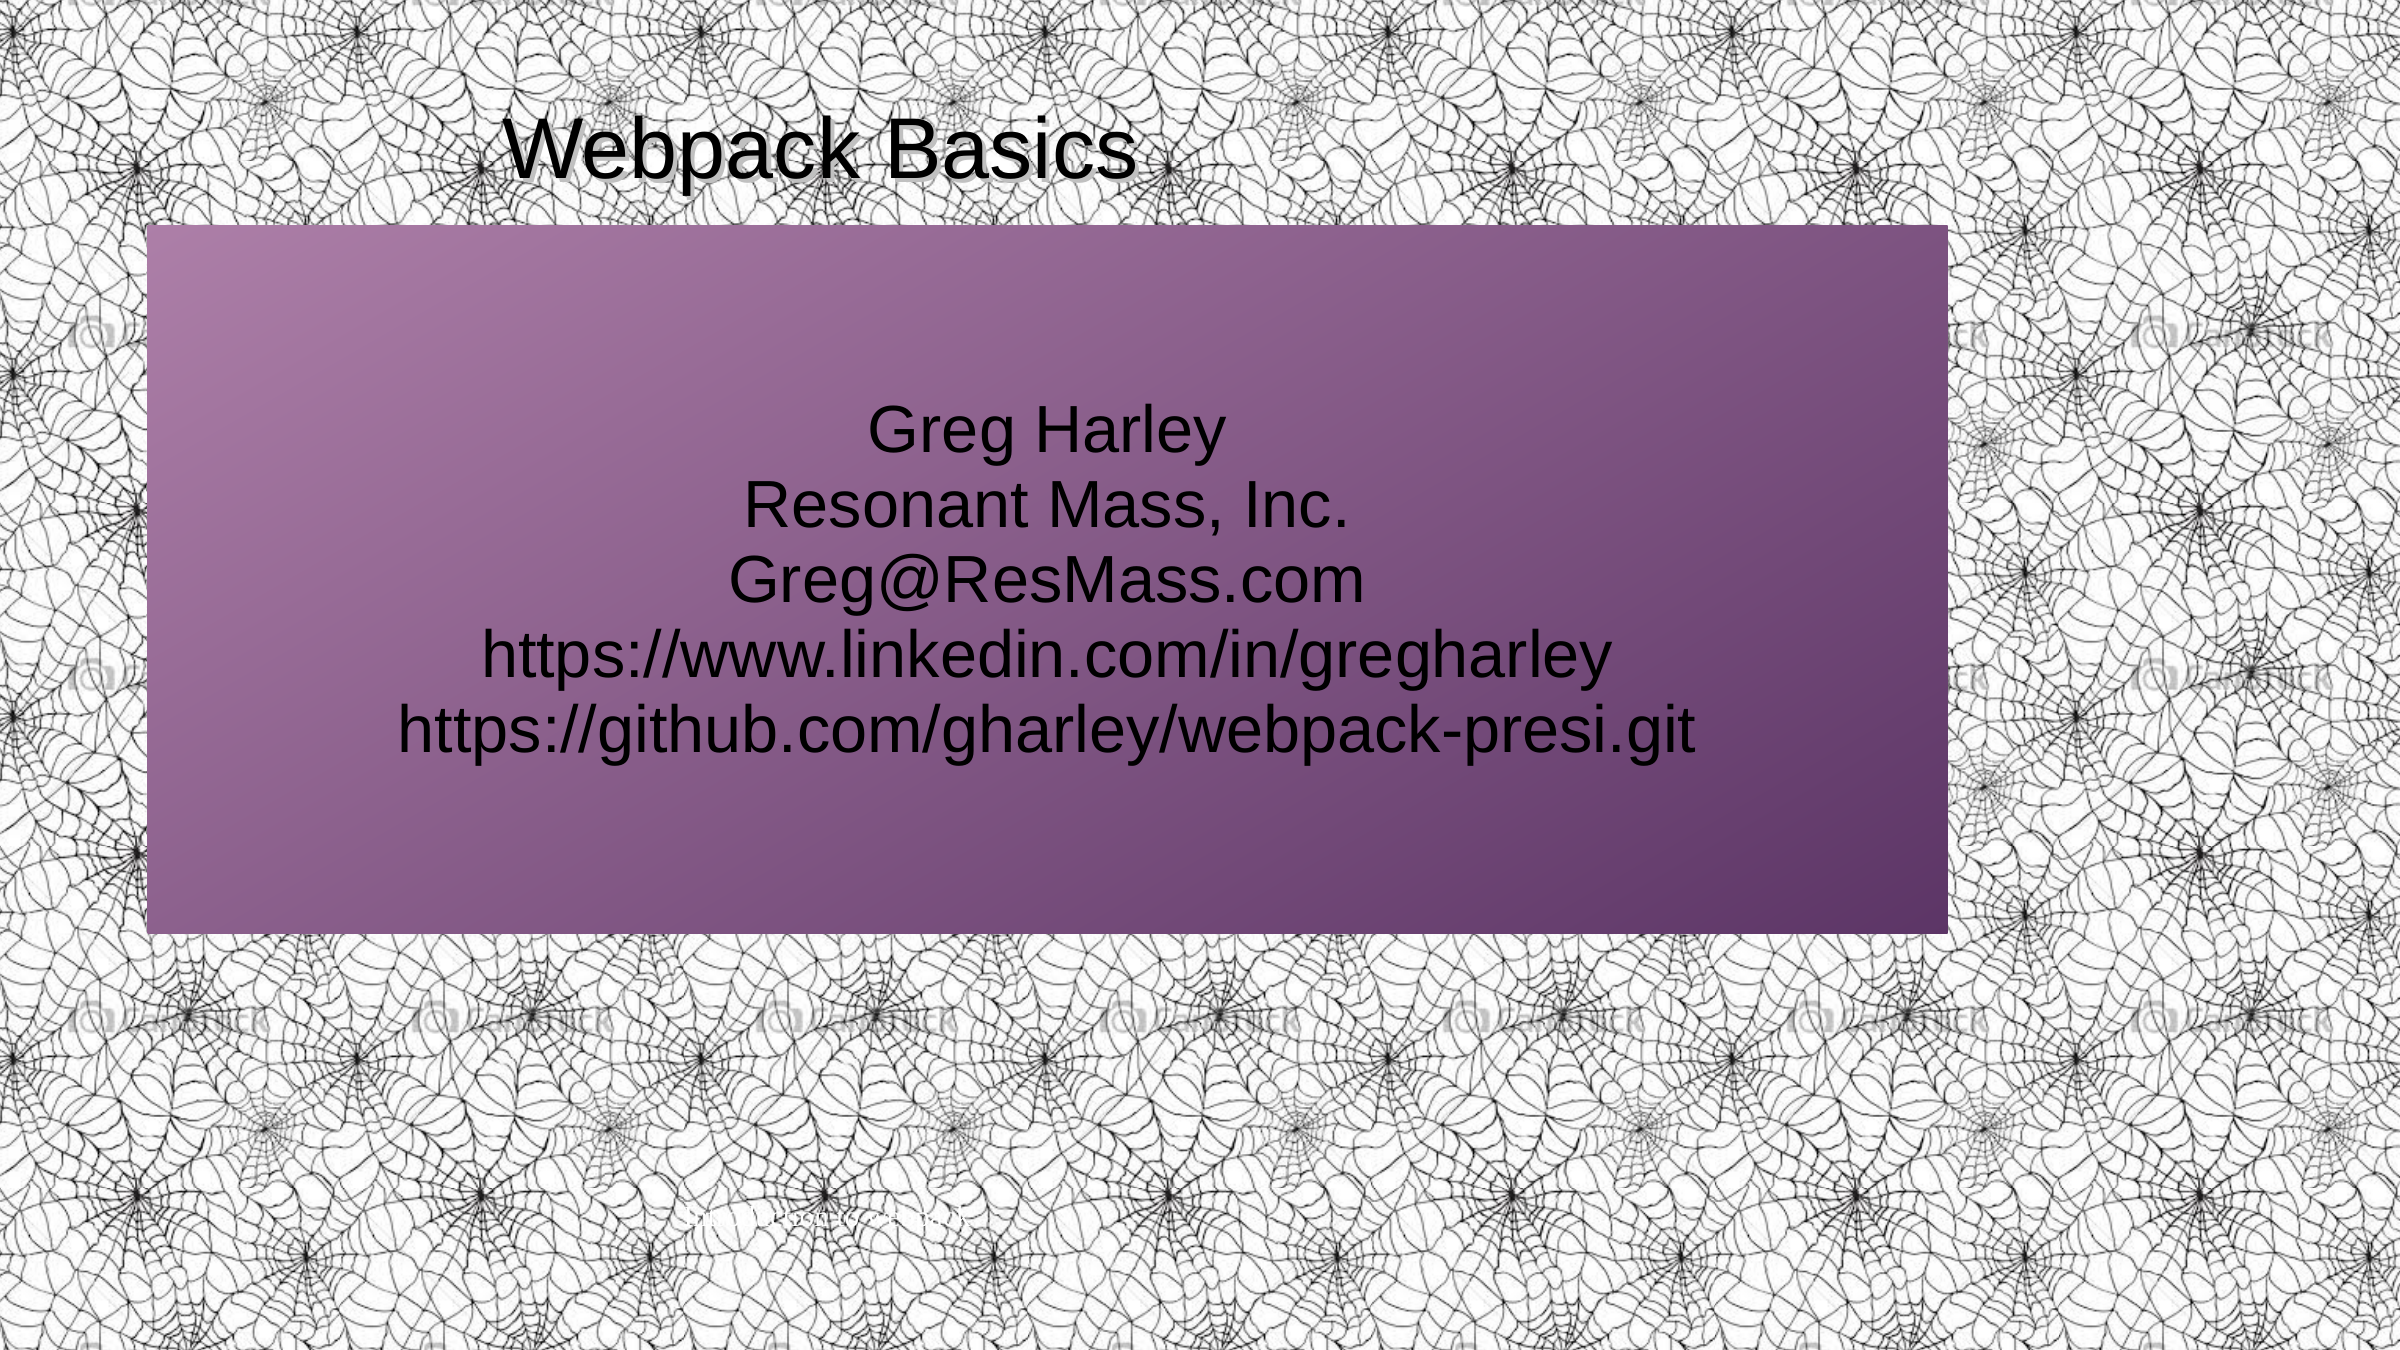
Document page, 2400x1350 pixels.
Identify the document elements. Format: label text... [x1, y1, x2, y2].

picture [0, 0, 2400, 1350]
subtitle Greg Harley Resonant Mass, Inc. Greg@ResMass.com https://www.linkedin.com/in/gregharley https://github.com/gharley/webpack-presi.git [147, 225, 1948, 934]
title Webpack Basics [135, 45, 1506, 253]
